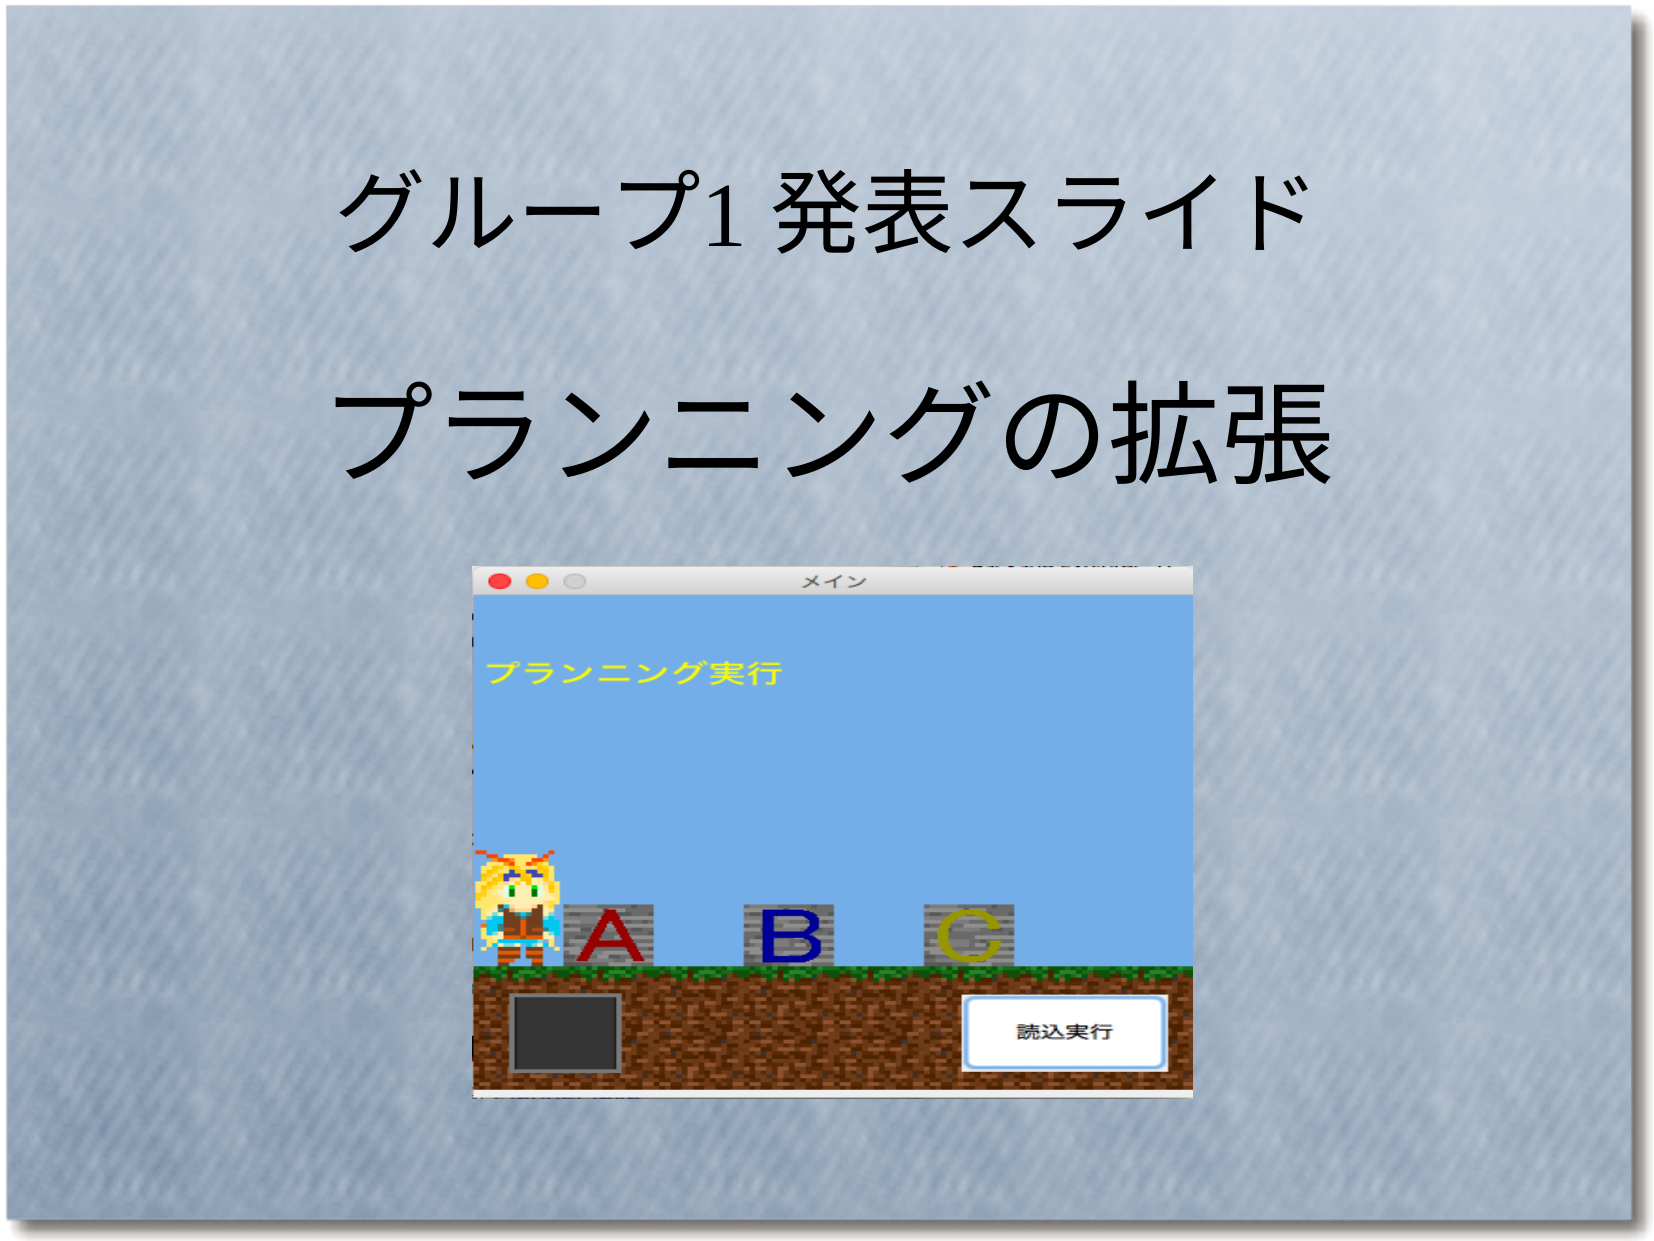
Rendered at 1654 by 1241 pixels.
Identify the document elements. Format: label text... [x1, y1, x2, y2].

title グループ1 発表スライド [121, 102, 1534, 310]
picture [0, 0, 1654, 1241]
list プランニングの拡張 [121, 344, 1534, 688]
